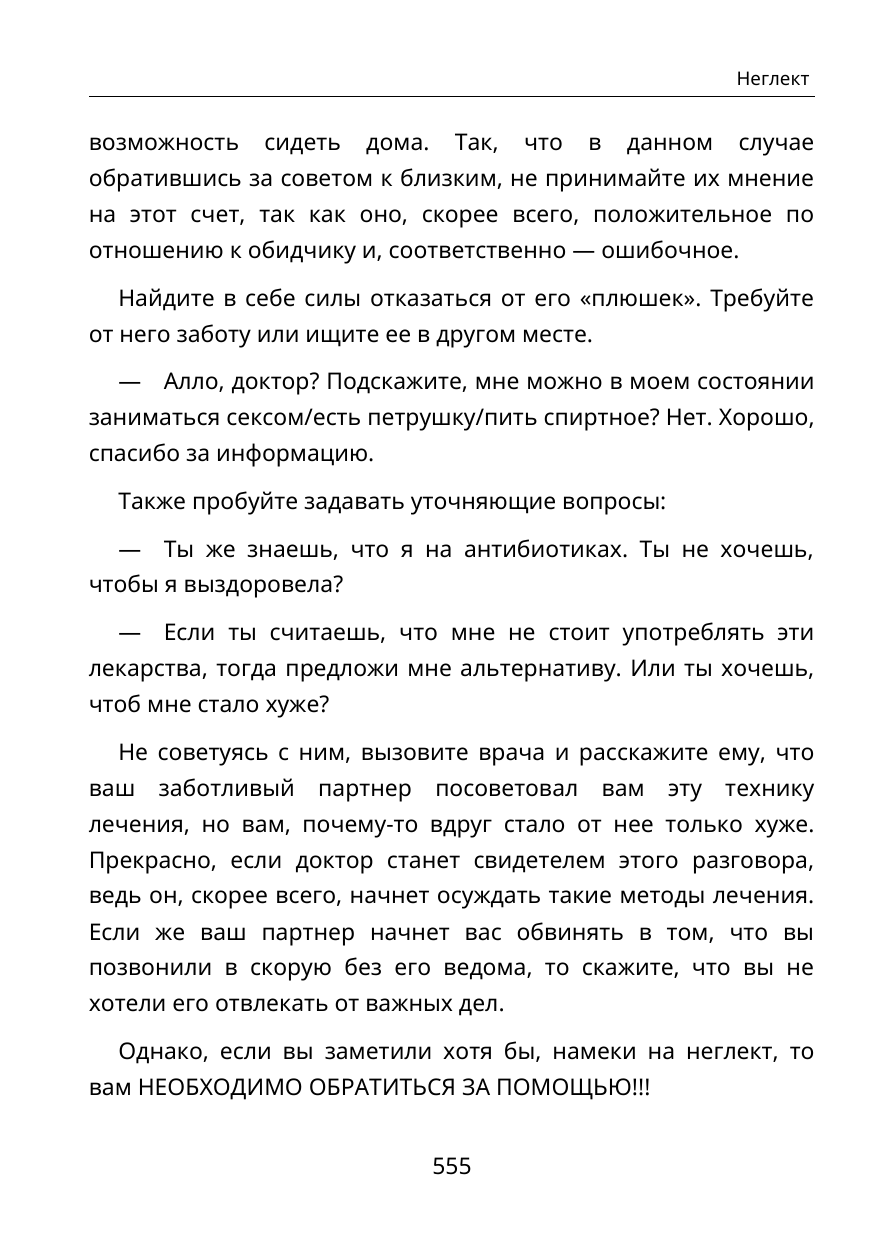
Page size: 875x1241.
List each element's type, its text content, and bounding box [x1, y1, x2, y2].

list Ты же знаешь, что я на антибиотиках. Ты не хочешь, чтобы я выздоровела? [88, 532, 815, 600]
text Найдите в себе силы отказаться от его «плюшек». Требуйте от него заботу или ищите ее в другом месте. [88, 282, 815, 349]
text Не советуясь с ним, вызовите врача и расскажите ему, что ваш заботливый партнер посоветовал вам эту технику лечения, но вам, почему-то вдруг стало от нее только хуже. Прекрасно, если доктор станет свидетелем этого разговора, ведь он, скорее всего, начнет осуждать такие методы лечения. Если же ваш партнер начнет вас обвинять в том, что вы позвонили в скорую без его ведома, то скажите, что вы не хотели его отвлекать от важных дел. [88, 736, 815, 1018]
text Также пробуйте задавать уточняющие вопросы: [88, 485, 815, 516]
list Алло, доктор? Подскажите, мне можно в моем состоянии заниматься сексом/есть петрушку/пить спиртное? Нет. Хорошо, спасибо за информацию. [88, 365, 815, 468]
text Однако, если вы заметили хотя бы, намеки на неглект, то вам НЕОБХОДИМО ОБРАТИТЬСЯ ЗА ПОМОЩЬЮ!!! [88, 1035, 815, 1102]
list Если ты считаешь, что мне не стоит употреблять эти лекарства, тогда предложи мне альтернативу. Или ты хочешь, чтоб мне стало хуже? [88, 616, 815, 719]
text возможность сидеть дома. Так, что в данном случае обратившись за советом к близким, не принимайте их мнение на этот счет, так как оно, скорее всего, положительное по отношению к обидчику и, соответственно — ошибочное. [88, 126, 815, 265]
